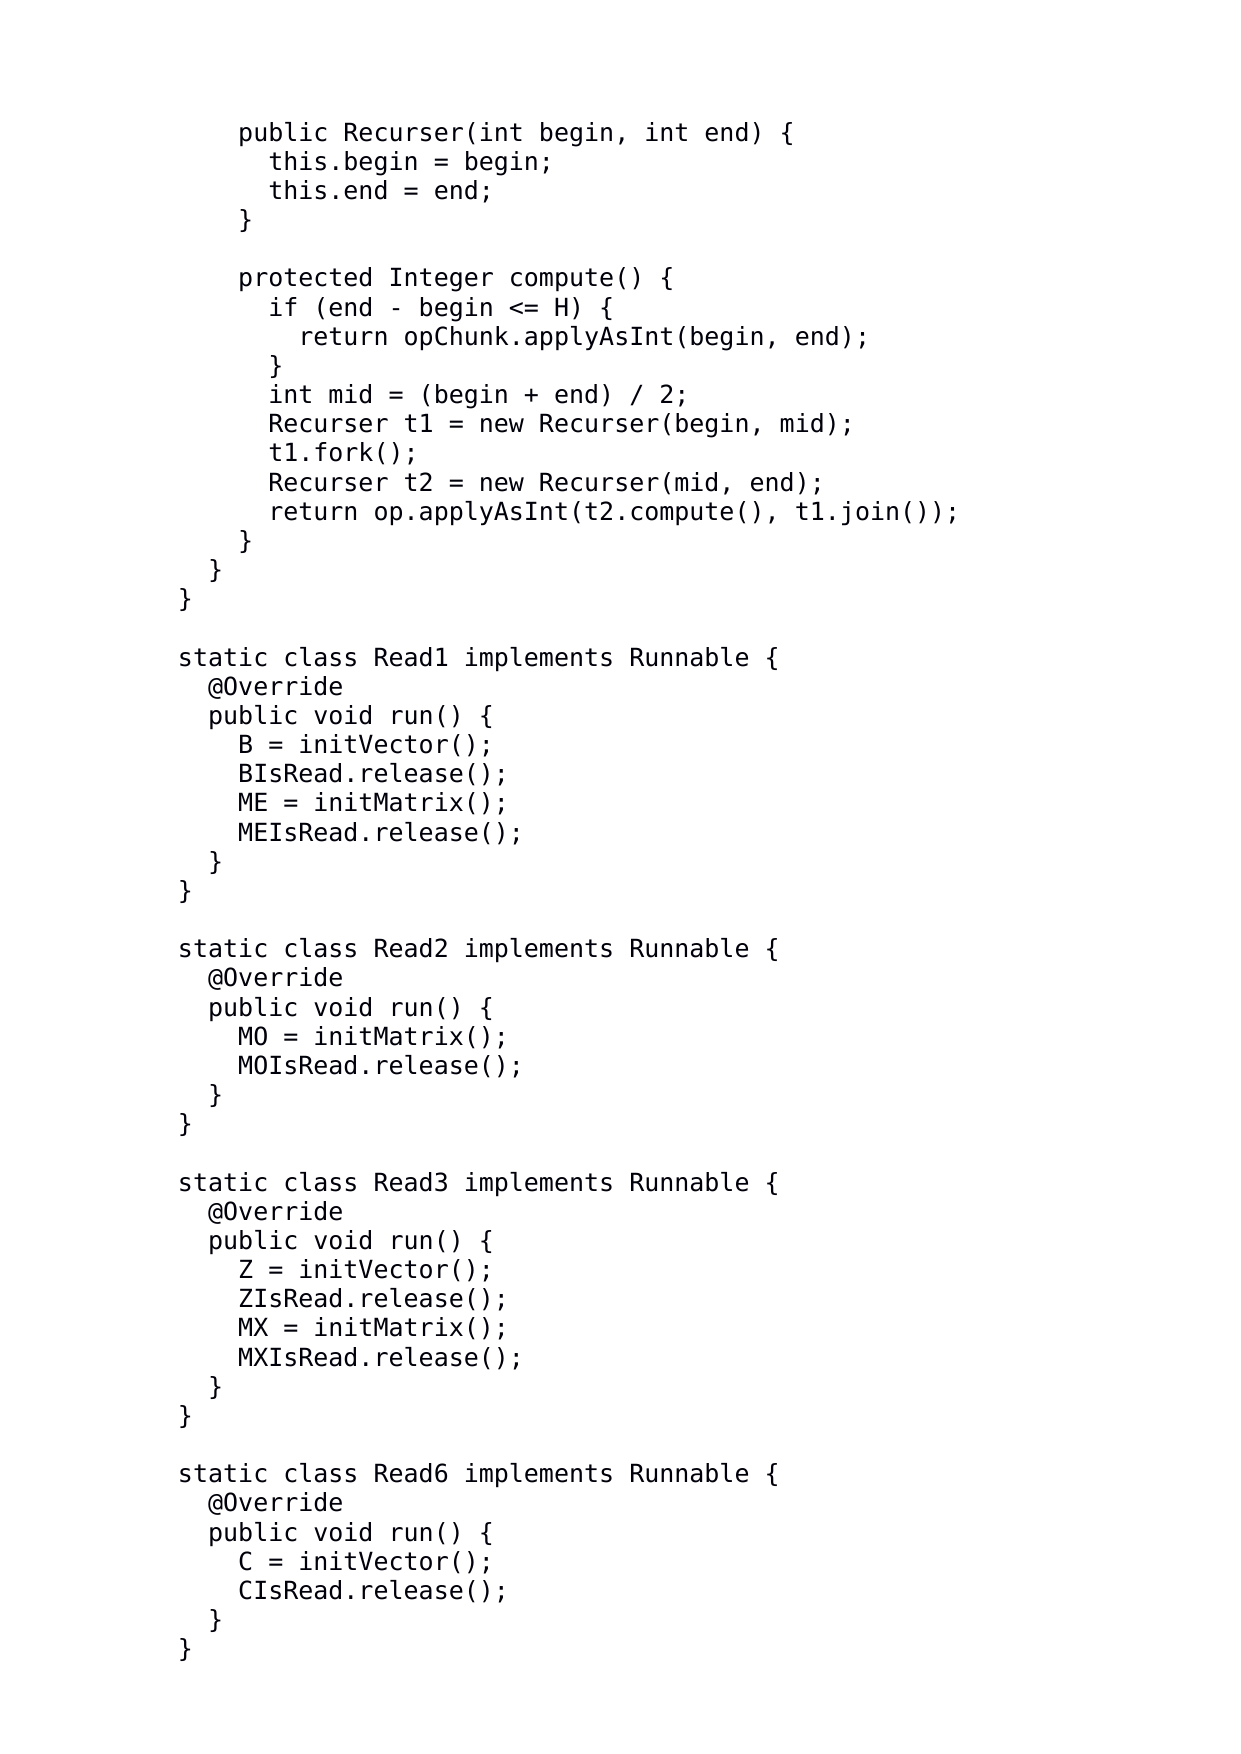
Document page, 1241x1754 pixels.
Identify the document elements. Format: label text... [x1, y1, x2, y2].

text static class Read3 implements Runnable { [148, 1168, 1152, 1197]
text Recurser t2 = new Recurser(mid, end); [148, 468, 1152, 497]
text int mid = (begin + end) / 2; [148, 380, 1152, 409]
text t1.fork(); [148, 439, 1152, 468]
text return opChunk.applyAsInt(begin, end); [148, 322, 1152, 351]
text BIsRead.release(); [148, 759, 1152, 789]
text MEIsRead.release(); [148, 818, 1152, 847]
text } [148, 555, 1152, 584]
text ME = initMatrix(); [148, 789, 1152, 818]
text return op.applyAsInt(t2.compute(), t1.join()); [148, 497, 1152, 526]
text } [148, 1634, 1152, 1664]
text @Override [148, 672, 1152, 701]
text protected Integer compute() { [148, 264, 1152, 293]
text MOIsRead.release(); [148, 1051, 1152, 1080]
text MO = initMatrix(); [148, 1022, 1152, 1051]
text ZIsRead.release(); [148, 1284, 1152, 1314]
text } [148, 876, 1152, 905]
text } [148, 1080, 1152, 1109]
text if (end - begin <= H) { [148, 293, 1152, 322]
text } [148, 847, 1152, 876]
text CIsRead.release(); [148, 1576, 1152, 1605]
text MX = initMatrix(); [148, 1314, 1152, 1343]
text C = initVector(); [148, 1547, 1152, 1576]
text B = initVector(); [148, 730, 1152, 759]
text public void run() { [148, 993, 1152, 1022]
text public void run() { [148, 1518, 1152, 1547]
text @Override [148, 964, 1152, 993]
text } [148, 1372, 1152, 1401]
text } [148, 526, 1152, 555]
text Z = initVector(); [148, 1255, 1152, 1284]
text } [148, 584, 1152, 614]
text public Recurser(int begin, int end) { [148, 118, 1152, 147]
text } [148, 1401, 1152, 1430]
text @Override [148, 1489, 1152, 1518]
text @Override [148, 1197, 1152, 1226]
text } [148, 351, 1152, 380]
text static class Read6 implements Runnable { [148, 1459, 1152, 1489]
text public void run() { [148, 701, 1152, 730]
text } [148, 1605, 1152, 1634]
text public void run() { [148, 1226, 1152, 1255]
text } [148, 1109, 1152, 1139]
text this.begin = begin; [148, 147, 1152, 176]
text static class Read2 implements Runnable { [148, 934, 1152, 964]
text } [148, 205, 1152, 234]
text this.end = end; [148, 176, 1152, 205]
text static class Read1 implements Runnable { [148, 643, 1152, 672]
text MXIsRead.release(); [148, 1343, 1152, 1372]
text Recurser t1 = new Recurser(begin, mid); [148, 409, 1152, 439]
